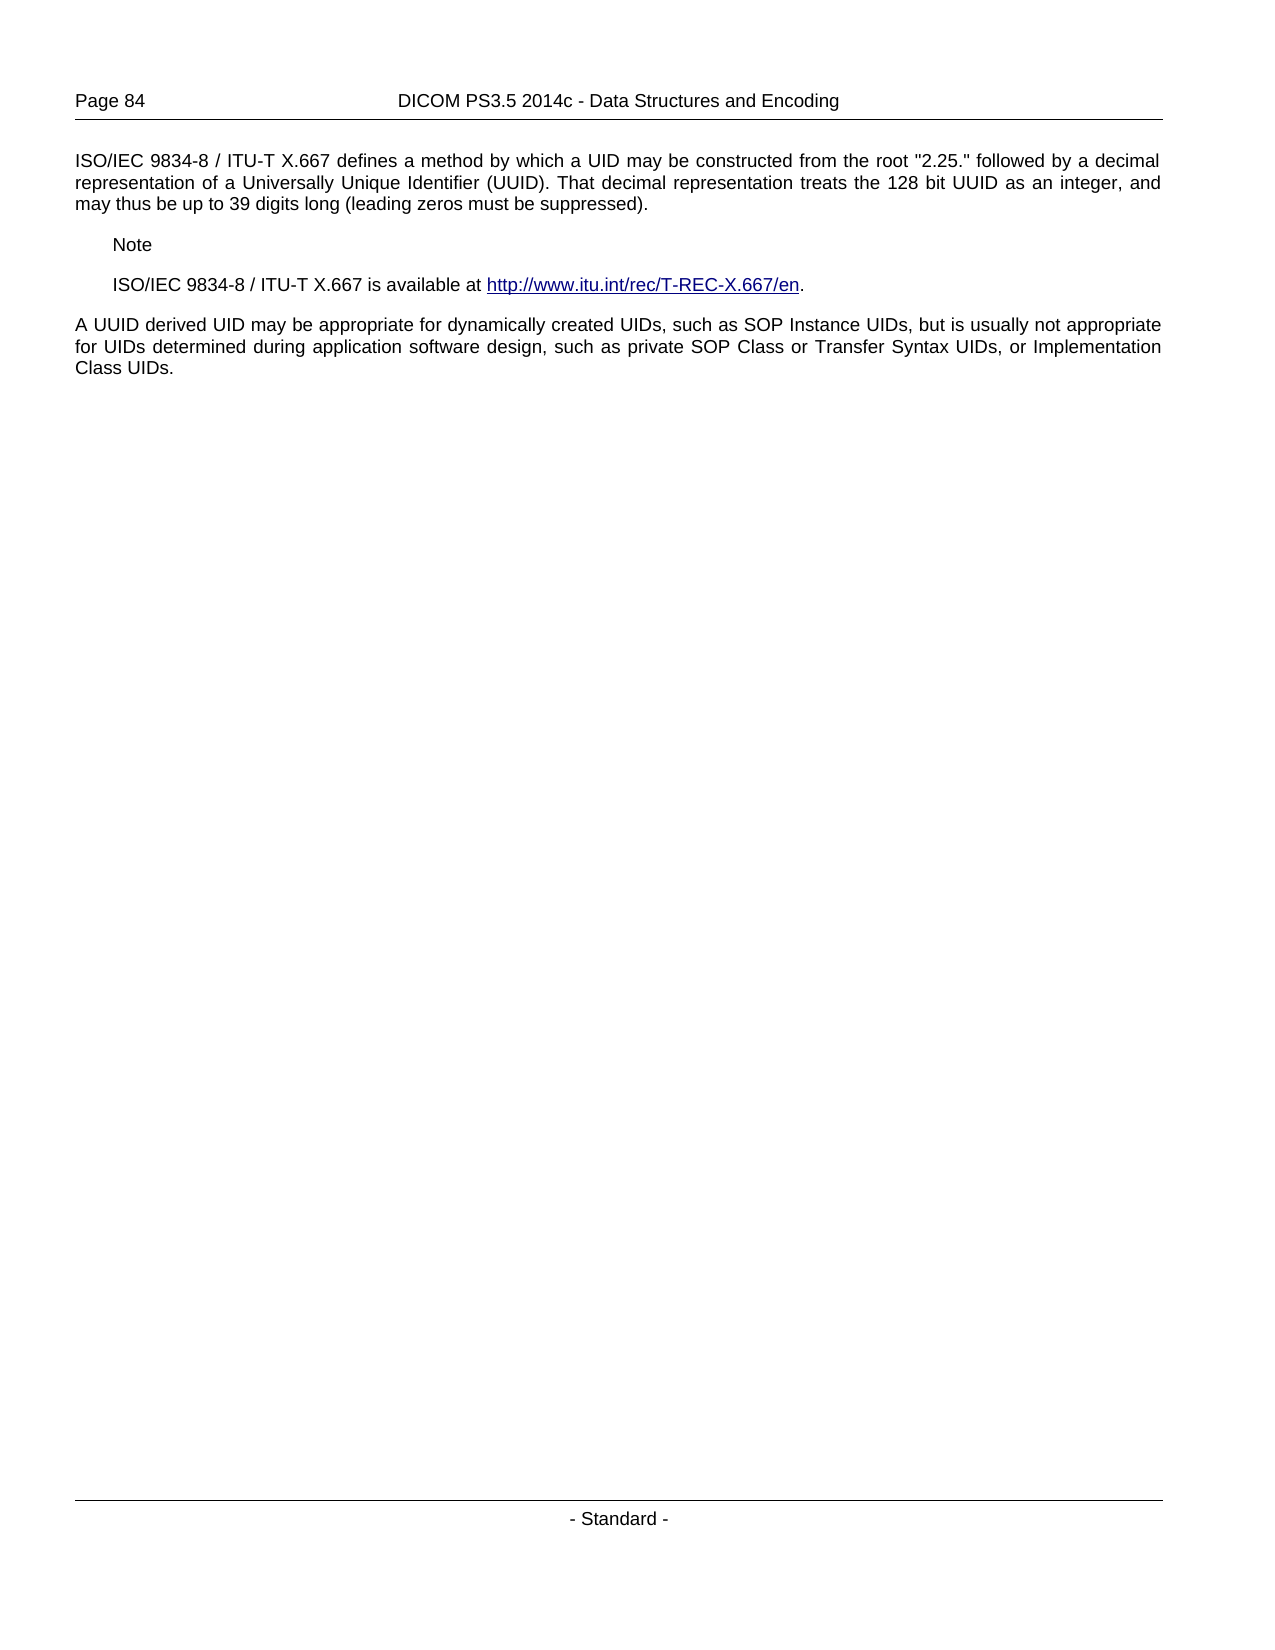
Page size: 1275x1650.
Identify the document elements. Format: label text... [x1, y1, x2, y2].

text Note [112, 233, 1125, 255]
text ISO/IEC 9834-8 / ITU-T X.667 defines a method by which a UID may be constructed from the root "2.25." followed by a decimal representation of a Universally Unique Identifier (UUID). That decimal representation treats the 128 bit UUID as an integer, and may thus be up to 39 digits long (leading zeros must be suppressed). [75, 150, 1162, 215]
text A UUID derived UID may be appropriate for dynamically created UIDs, such as SOP Instance UIDs, but is usually not appropriate for UIDs determined during application software design, such as private SOP Class or Transfer Syntax UIDs, or Implementation Class UIDs. [75, 314, 1162, 379]
text ISO/IEC 9834-8 / ITU-T X.667 is available at http://​www.itu.int/​rec/​T-REC-X.667/​en. [112, 274, 1125, 295]
